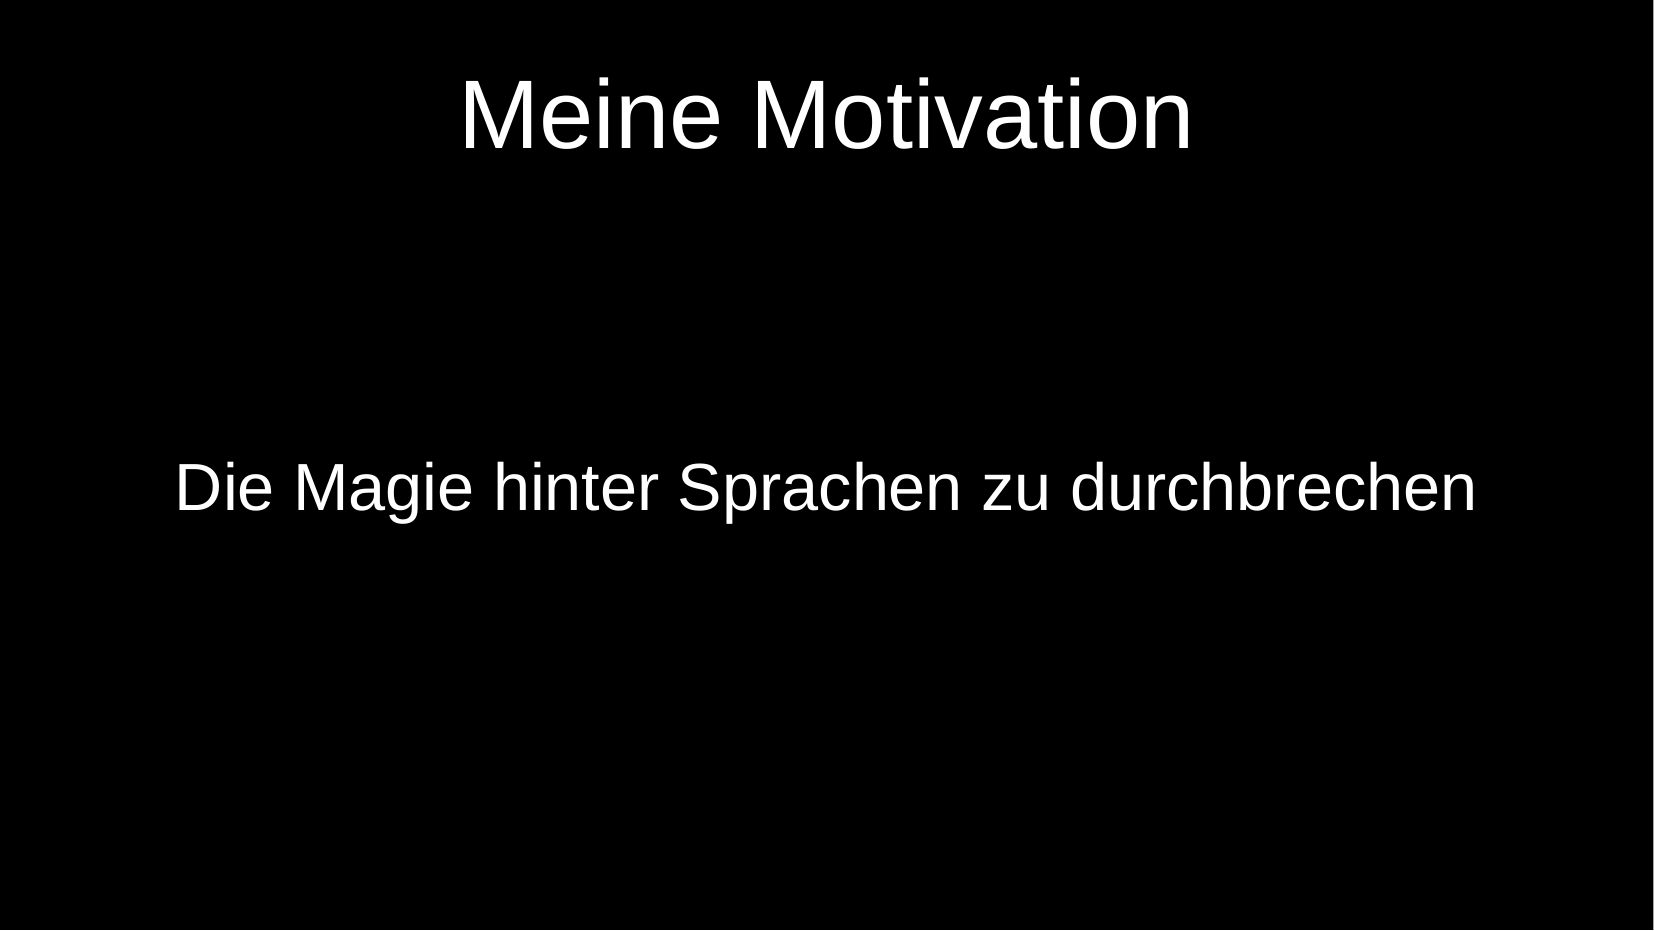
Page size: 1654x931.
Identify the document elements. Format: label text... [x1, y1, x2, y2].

text_box Die Magie hinter Sprachen zu durchbrechen [82, 217, 1571, 758]
title Meine Motivation [82, 37, 1571, 193]
